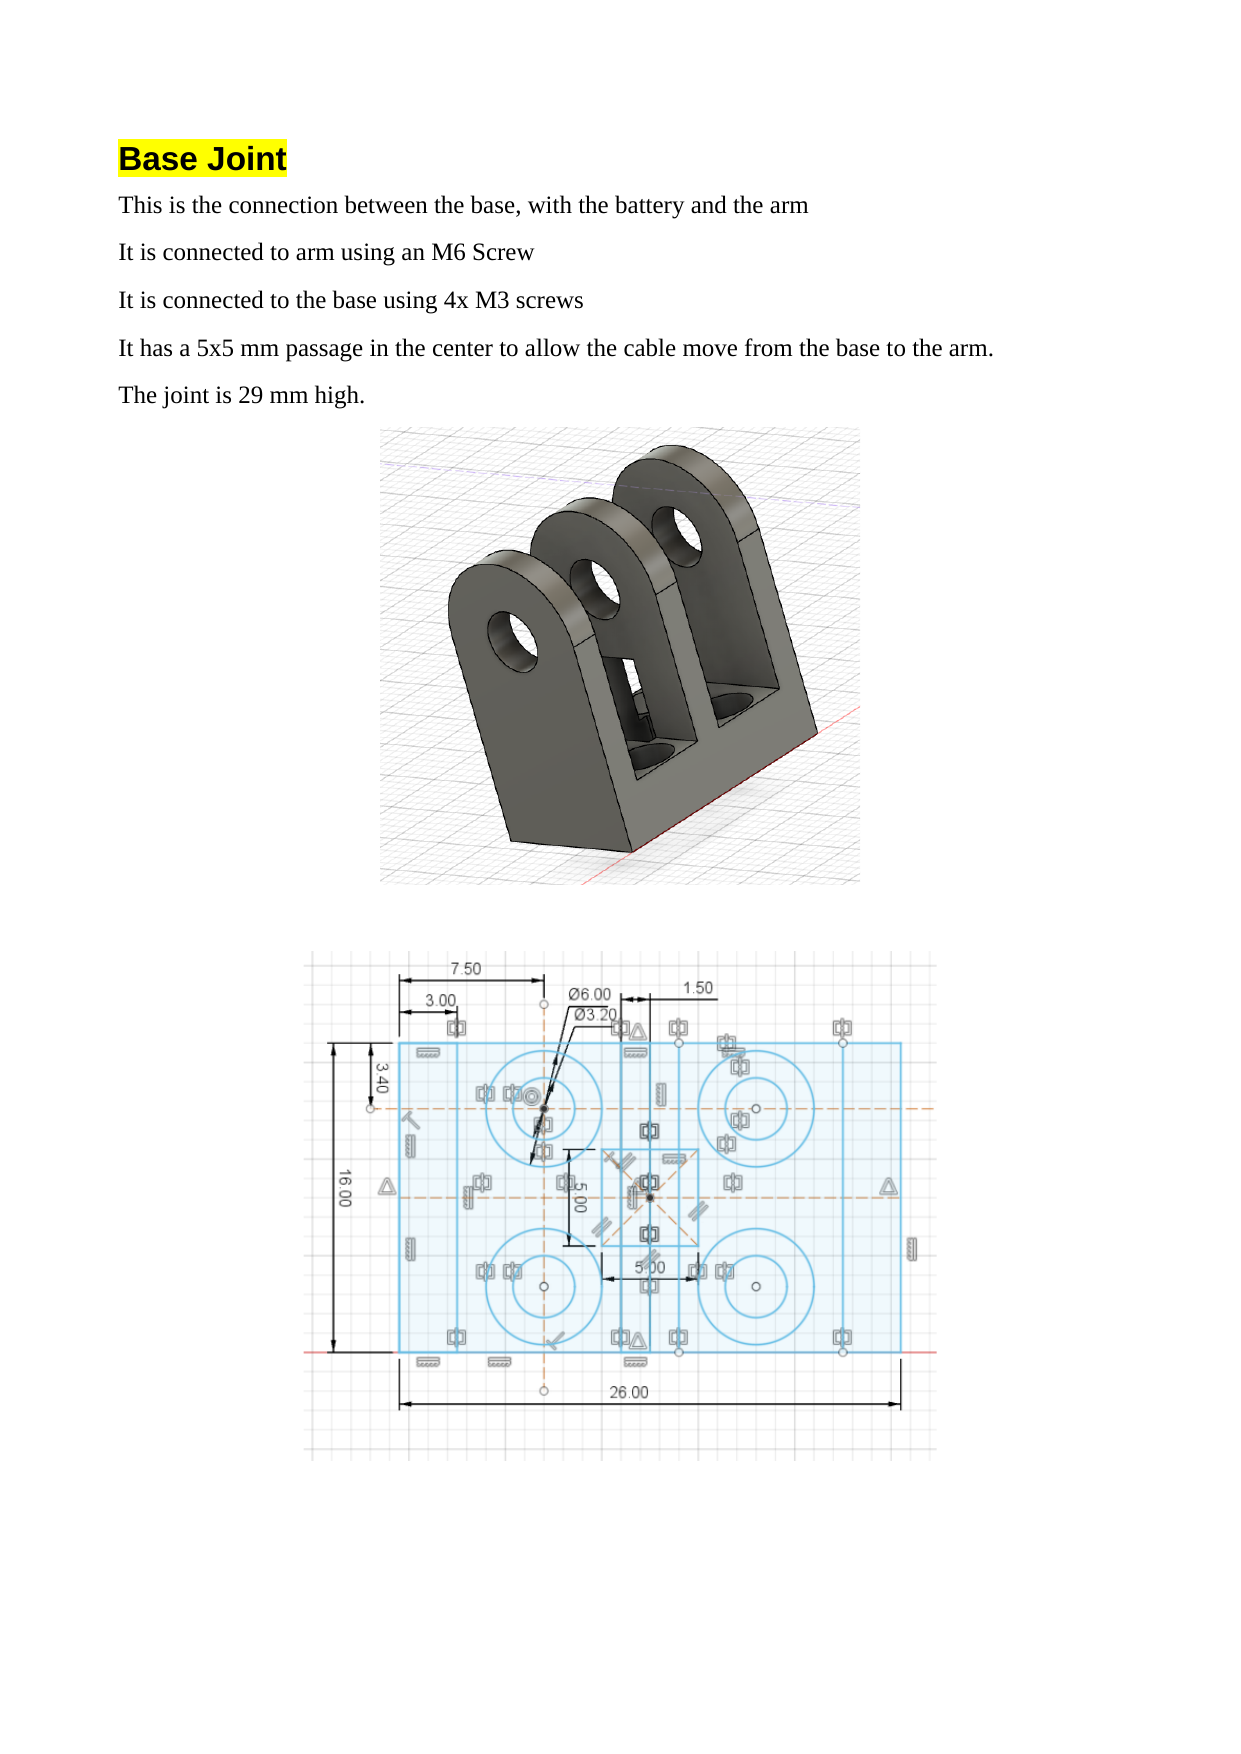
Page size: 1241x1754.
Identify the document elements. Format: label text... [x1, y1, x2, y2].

subtitle Base Joint [118, 139, 1122, 177]
text It is connected to arm using an M6 Screw [118, 237, 1122, 266]
picture [303, 951, 937, 1461]
picture [380, 427, 861, 885]
text It has a 5x5 mm passage in the center to allow the cable move from the base to the arm. [118, 333, 1122, 361]
text This is the connection between the base, with the battery and the arm [118, 190, 1122, 219]
text It is connected to the base using 4x M3 screws [118, 285, 1122, 314]
text The joint is 29 mm high. [118, 380, 1122, 409]
